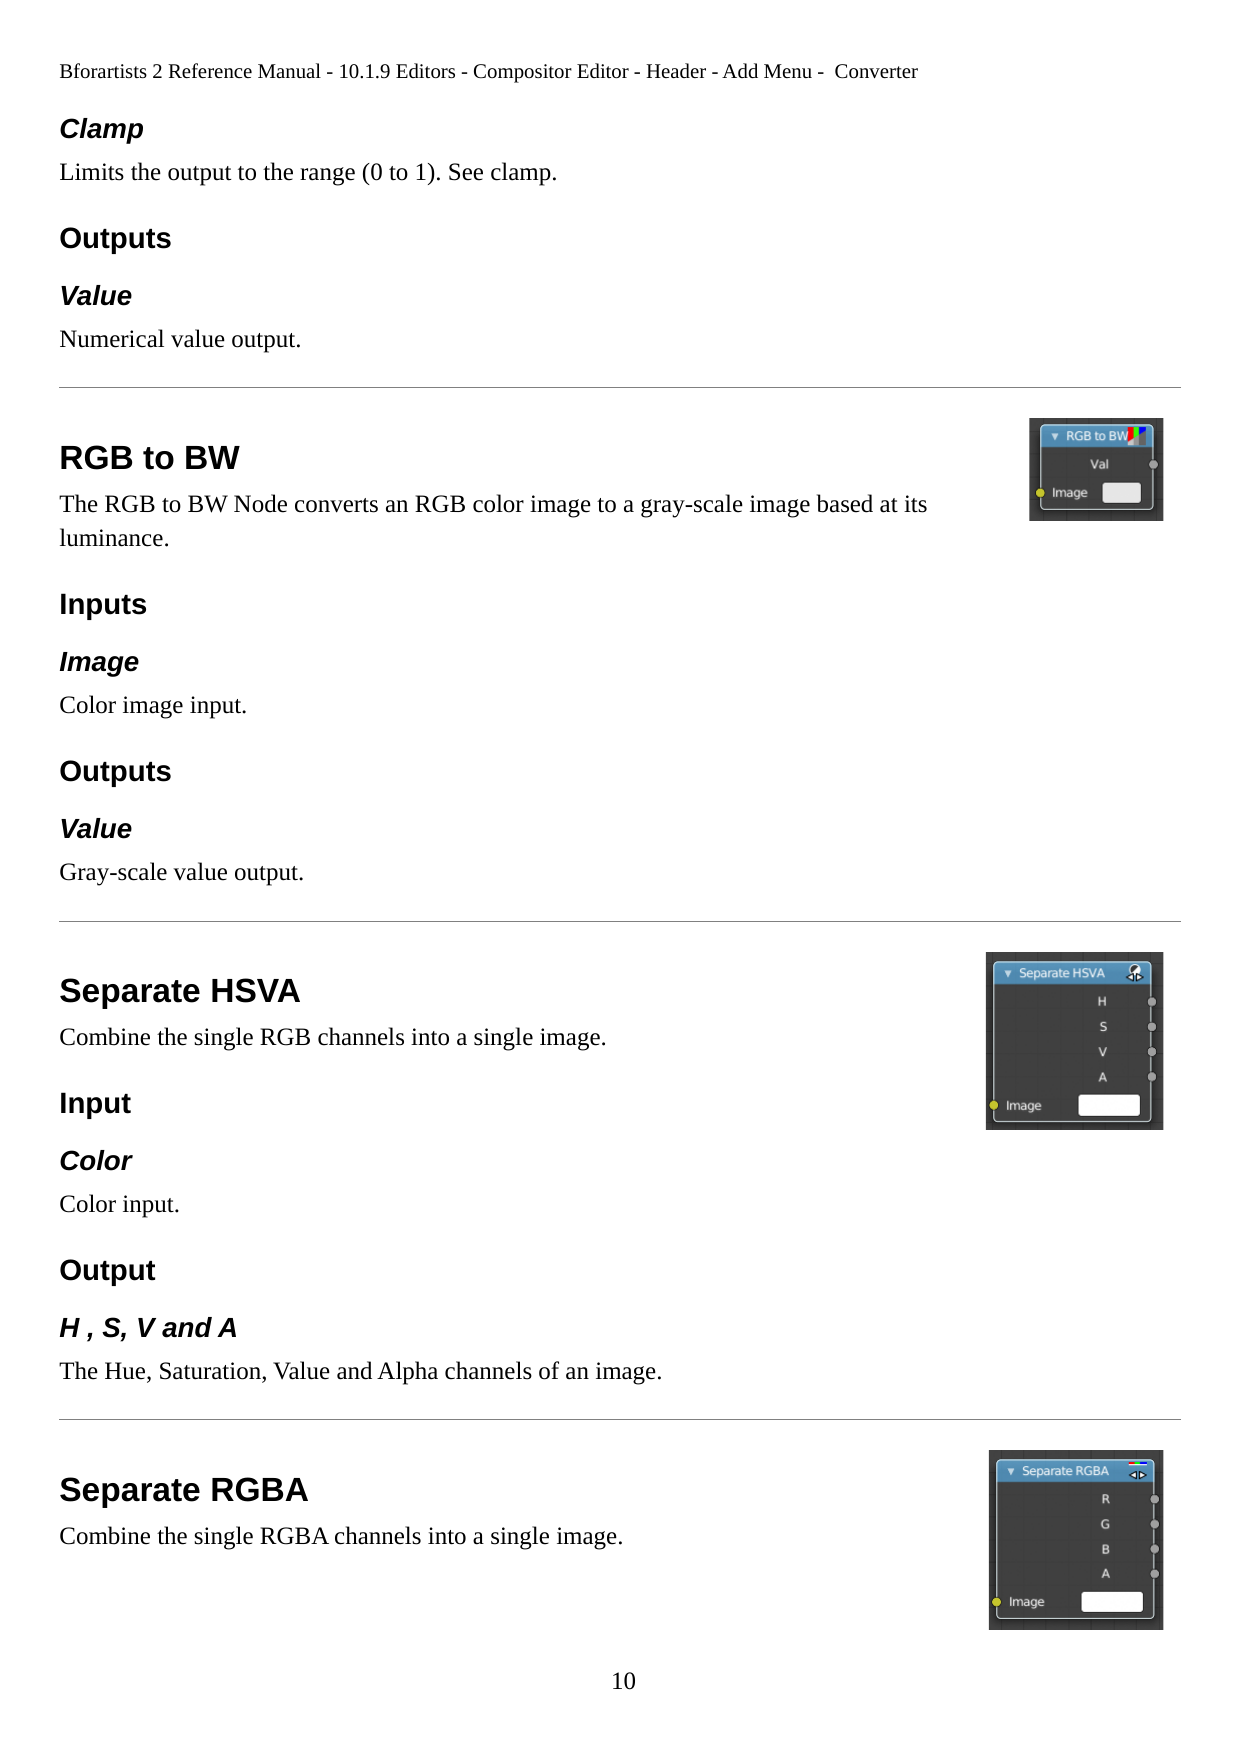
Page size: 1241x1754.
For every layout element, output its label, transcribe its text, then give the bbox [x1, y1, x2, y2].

subtitle Outputs [59, 754, 1181, 788]
subtitle Clamp [59, 113, 1181, 144]
text Color input. [59, 1189, 1181, 1218]
subtitle [1164, 438, 1181, 476]
subtitle Separate HSVA [59, 971, 985, 1010]
subtitle [1164, 1470, 1181, 1508]
picture [988, 1450, 1164, 1630]
picture [1029, 418, 1164, 521]
text The RGB to BW Node converts an RGB color image to a gray-scale image based at its luminance. [59, 489, 1181, 552]
subtitle Separate RGBA [59, 1470, 988, 1508]
subtitle [1164, 971, 1181, 1010]
text Color image input. [59, 690, 1181, 719]
text Combine the single RGB channels into a single image. [59, 1022, 985, 1051]
subtitle Outputs [59, 221, 1181, 254]
text Numerical value output. [59, 324, 1181, 352]
picture [985, 952, 1164, 1130]
text Limits the output to the range (0 to 1). See clamp. [59, 157, 1181, 186]
subtitle Input [59, 1086, 985, 1119]
subtitle [1164, 1086, 1181, 1119]
subtitle Output [59, 1253, 1181, 1286]
subtitle Value [59, 813, 1181, 844]
subtitle Color [59, 1144, 1181, 1176]
text Gray-scale value output. [59, 857, 1181, 886]
subtitle Image [59, 646, 1181, 678]
subtitle Value [59, 279, 1181, 311]
text The Hue, Saturation, Value and Alpha channels of an image. [59, 1356, 1181, 1384]
subtitle H , S, V and A [59, 1311, 1181, 1343]
subtitle Inputs [59, 587, 1181, 621]
text Combine the single RGBA channels into a single image. [59, 1521, 988, 1550]
subtitle RGB to BW [59, 438, 1029, 476]
